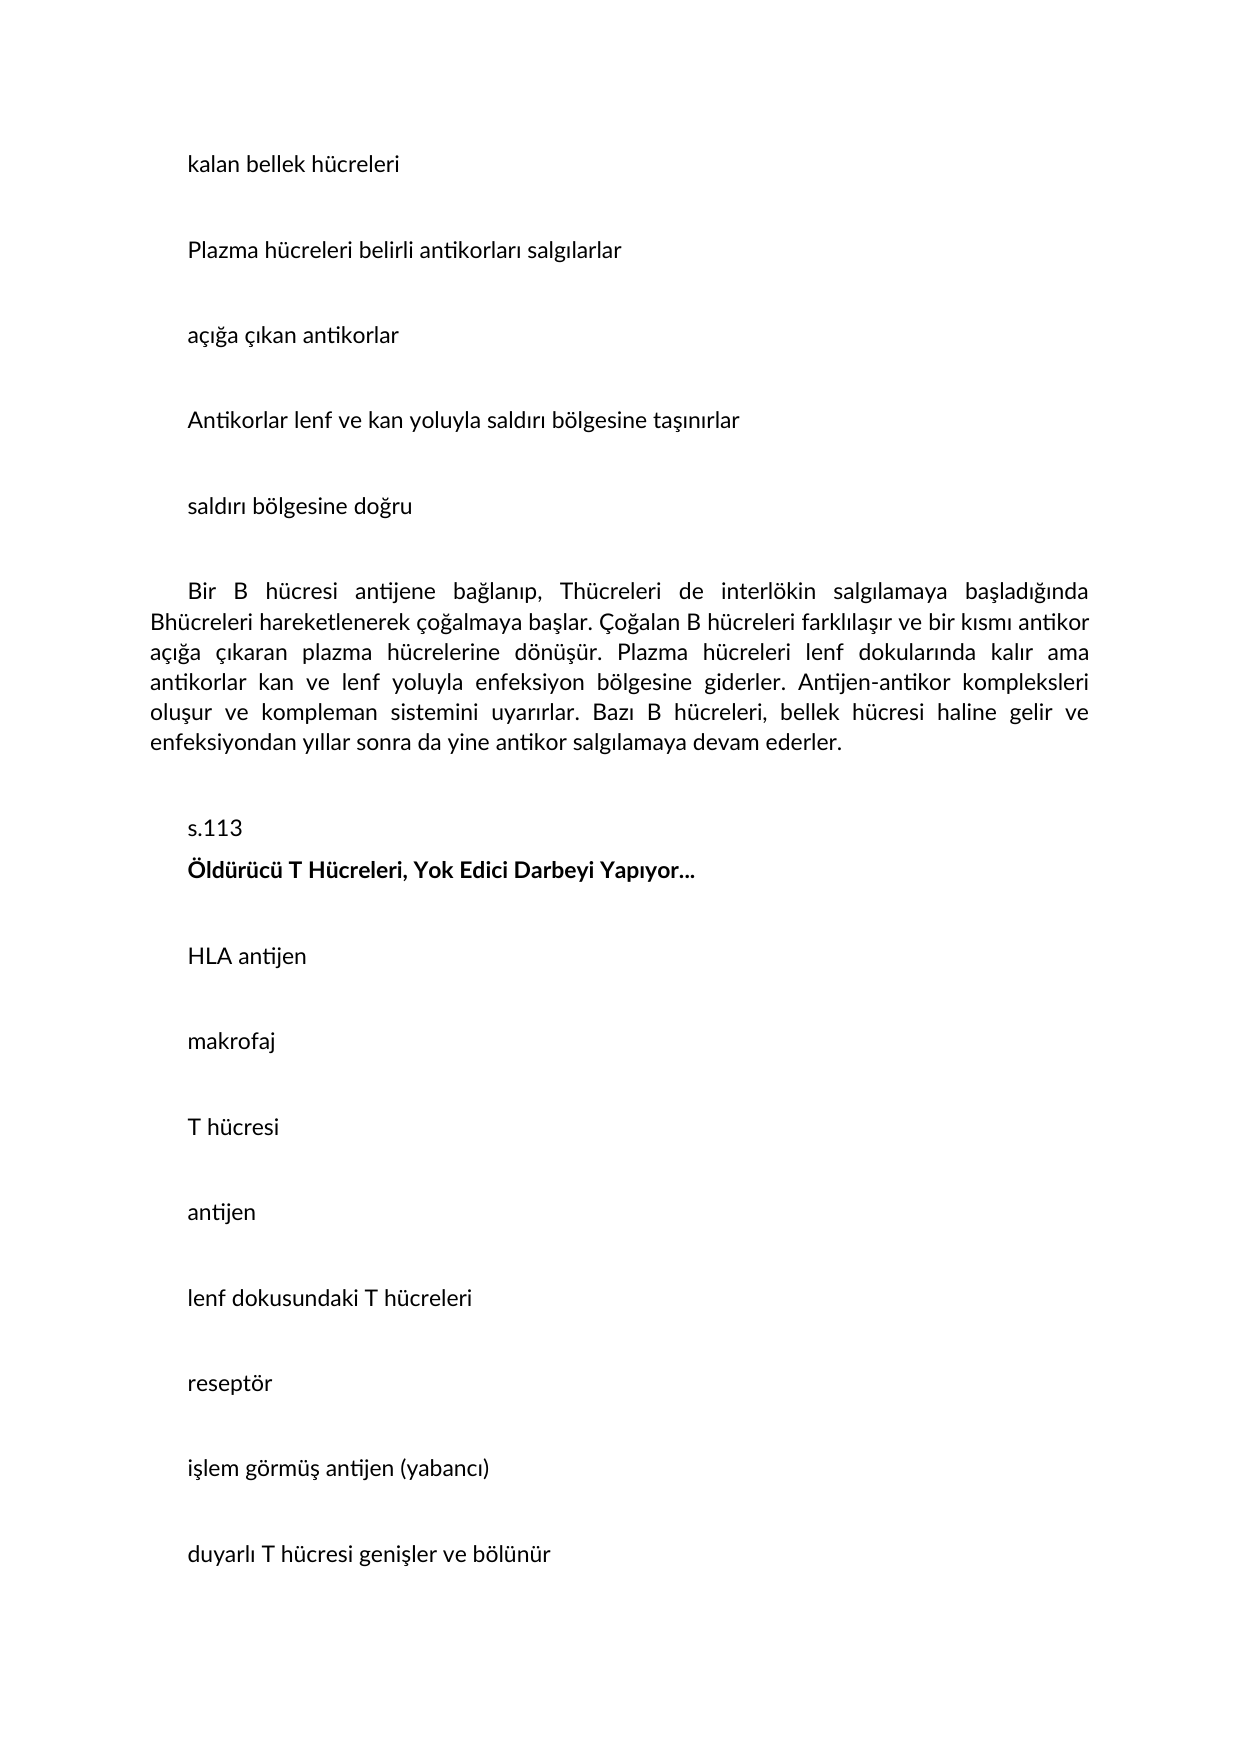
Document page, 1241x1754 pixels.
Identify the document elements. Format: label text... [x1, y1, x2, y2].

text s.113 [150, 813, 1090, 841]
text Antikorlar lenf ve kan yoluyla saldırı bölgesine taşınırlar [150, 406, 1090, 434]
text lenf dokusundaki T hücreleri [150, 1283, 1090, 1311]
text açığa çıkan antikorlar [150, 321, 1090, 348]
text T hücresi [150, 1112, 1090, 1140]
text duyarlı T hücresi genişler ve bölünür [150, 1539, 1090, 1567]
text antijen [150, 1198, 1090, 1225]
text HLA antijen [150, 942, 1090, 969]
text kalan bellek hücreleri [150, 150, 1090, 177]
text Öldürücü T Hücreleri, Yok Edici Darbeyi Yapıyor... [150, 856, 1090, 884]
text makrofaj [150, 1027, 1090, 1054]
text Bir B hücresi antijene bağlanıp, Thücreleri de interlökin salgılamaya başladığında Bhücreleri hareketlenerek çoğalmaya başlar. Çoğalan B hücreleri farklılaşır ve bir kısmı antikor açığa çıkaran plazma hücrelerine dönüşür. Plazma hücreleri lenf dokularında kalır ama antikorlar kan ve lenf yoluyla enfeksiyon bölgesine giderler. Antijen-antikor kompleksleri oluşur ve kompleman sistemini uyarırlar. Bazı B hücreleri, bellek hücresi haline gelir ve enfeksiyondan yıllar sonra da yine antikor salgılamaya devam ederler. [150, 577, 1090, 756]
text işlem görmüş antijen (yabancı) [150, 1454, 1090, 1482]
text saldırı bölgesine doğru [150, 492, 1090, 519]
text Plazma hücreleri belirli antikorları salgılarlar [150, 235, 1090, 263]
text reseptör [150, 1369, 1090, 1396]
